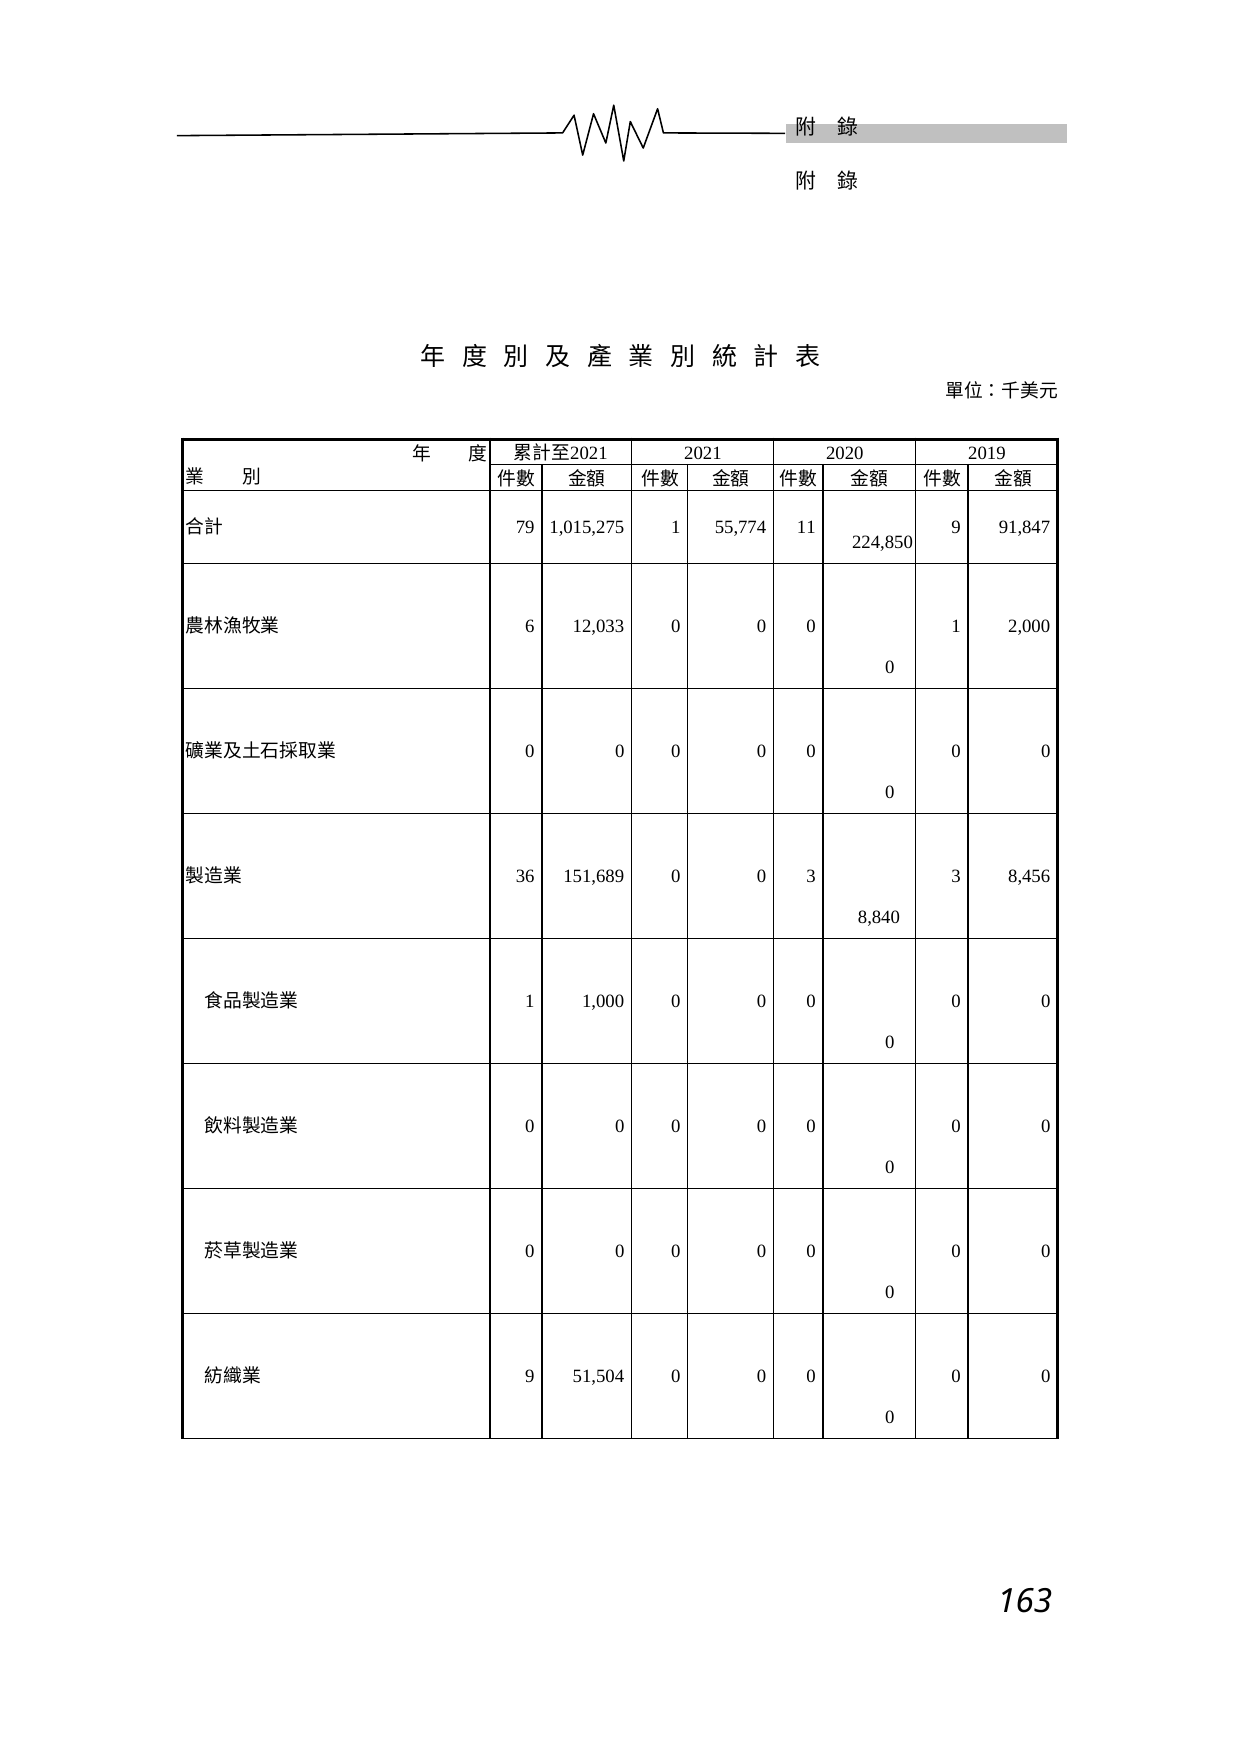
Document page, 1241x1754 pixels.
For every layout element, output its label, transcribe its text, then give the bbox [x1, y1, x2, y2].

table_cell 菸草製造業 [184, 1189, 489, 1313]
table_cell 金額 [688, 465, 773, 490]
table_cell 1,015,275 [543, 491, 631, 563]
table_cell 0 [774, 1314, 822, 1438]
table_cell 0 [824, 564, 915, 688]
table_cell 3 [774, 814, 822, 938]
table_cell 0 [688, 1189, 773, 1313]
table_cell 55,774 [688, 491, 773, 563]
table_cell 0 [824, 1189, 915, 1313]
table_cell 農林漁牧業 [184, 564, 489, 688]
table_cell 36 [491, 814, 541, 938]
table_cell 0 [688, 689, 773, 813]
table_cell 2,000 [969, 564, 1056, 688]
table_cell 0 [632, 814, 687, 938]
table_cell 0 [916, 1314, 967, 1438]
table_cell 3 [916, 814, 967, 938]
table_cell 0 [632, 564, 687, 688]
table_cell 0 [688, 814, 773, 938]
table_cell 0 [916, 689, 967, 813]
text 單位：千美元 [183, 375, 1058, 402]
table_cell 0 [491, 1064, 541, 1188]
table_cell 1 [491, 939, 541, 1063]
table_cell 0 [774, 1189, 822, 1313]
table_cell 0 [824, 939, 915, 1063]
table_cell 0 [632, 1064, 687, 1188]
table_cell 合計 [184, 491, 489, 563]
table_cell 0 [543, 1189, 631, 1313]
table_cell 件數 [632, 465, 687, 490]
table_cell 紡織業 [184, 1314, 489, 1438]
table_cell 0 [916, 939, 967, 1063]
table_header 2021 [632, 441, 773, 464]
table_cell 件數 [491, 465, 541, 490]
table_cell 6 [491, 564, 541, 688]
table_cell 0 [774, 564, 822, 688]
table_cell 11 [774, 491, 822, 563]
table_cell 1,000 [543, 939, 631, 1063]
table_cell 0 [688, 564, 773, 688]
table_header 累計至2021 [491, 441, 631, 464]
table_cell 9 [916, 491, 967, 563]
table_header 2019 [916, 441, 1056, 464]
table_cell 0 [543, 1064, 631, 1188]
table_cell 151,689 [543, 814, 631, 938]
table_cell 224,850 [824, 491, 915, 563]
table_cell 0 [969, 1314, 1056, 1438]
table_cell 0 [632, 939, 687, 1063]
table_cell 金額 [543, 465, 631, 490]
table_cell 0 [491, 1189, 541, 1313]
table_cell 飲料製造業 [184, 1064, 489, 1188]
table_cell 0 [632, 689, 687, 813]
table_cell 91,847 [969, 491, 1056, 563]
table_cell 礦業及土石採取業 [184, 689, 489, 813]
table_cell 0 [824, 689, 915, 813]
table_cell 0 [774, 1064, 822, 1188]
table_cell 食品製造業 [184, 939, 489, 1063]
table_cell 51,504 [543, 1314, 631, 1438]
table_cell 0 [969, 689, 1056, 813]
table_cell 件數 [916, 465, 967, 490]
text 年度別及產業別統計表 [183, 313, 1058, 375]
table_cell 9 [491, 1314, 541, 1438]
table_cell 件數 [774, 465, 822, 490]
table_cell 12,033 [543, 564, 631, 688]
table_header 2020 [774, 441, 915, 464]
table_cell 8,456 [969, 814, 1056, 938]
table_cell 0 [824, 1064, 915, 1188]
table_cell 0 [688, 939, 773, 1063]
table_cell 製造業 [184, 814, 489, 938]
table_cell 79 [491, 491, 541, 563]
table_cell 0 [969, 939, 1056, 1063]
table_cell 0 [824, 1314, 915, 1438]
table_cell 8,840 [824, 814, 915, 938]
table_cell 0 [916, 1064, 967, 1188]
table_cell 1 [916, 564, 967, 688]
table_cell 0 [491, 689, 541, 813]
table_cell 1 [632, 491, 687, 563]
table_header 年 度 業 別 [184, 441, 489, 490]
table_cell 0 [969, 1064, 1056, 1188]
table_cell 0 [916, 1189, 967, 1313]
table_cell 0 [969, 1189, 1056, 1313]
table_cell 0 [632, 1314, 687, 1438]
table_cell 0 [632, 1189, 687, 1313]
table_cell 金額 [824, 465, 915, 490]
table_cell 0 [774, 689, 822, 813]
table_cell 0 [543, 689, 631, 813]
table_cell 0 [774, 939, 822, 1063]
table_cell 金額 [969, 465, 1056, 490]
table_cell 0 [688, 1064, 773, 1188]
table_cell 0 [688, 1314, 773, 1438]
